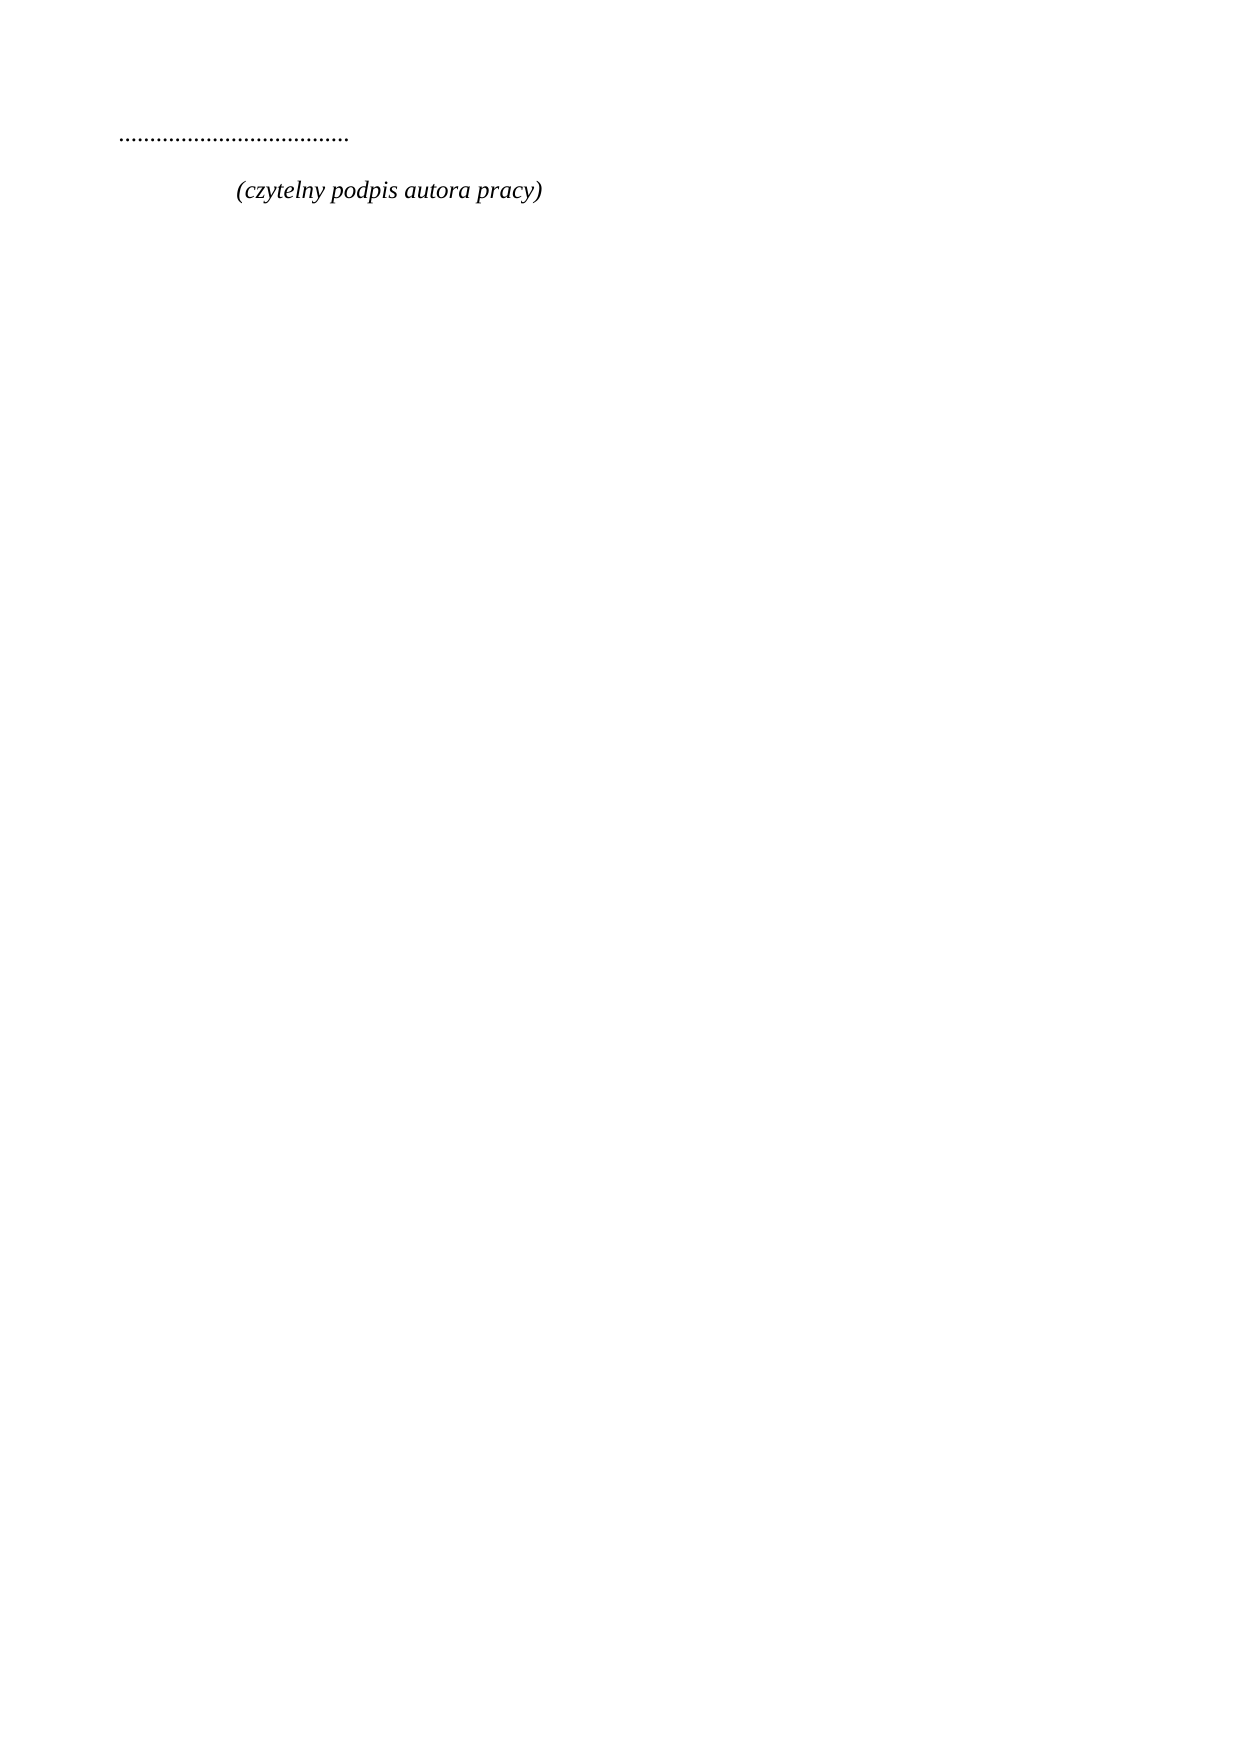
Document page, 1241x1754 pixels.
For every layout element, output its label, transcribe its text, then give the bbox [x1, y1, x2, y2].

text (czytelny podpis autora pracy) [118, 147, 1122, 204]
text ..................................... [118, 118, 1122, 147]
